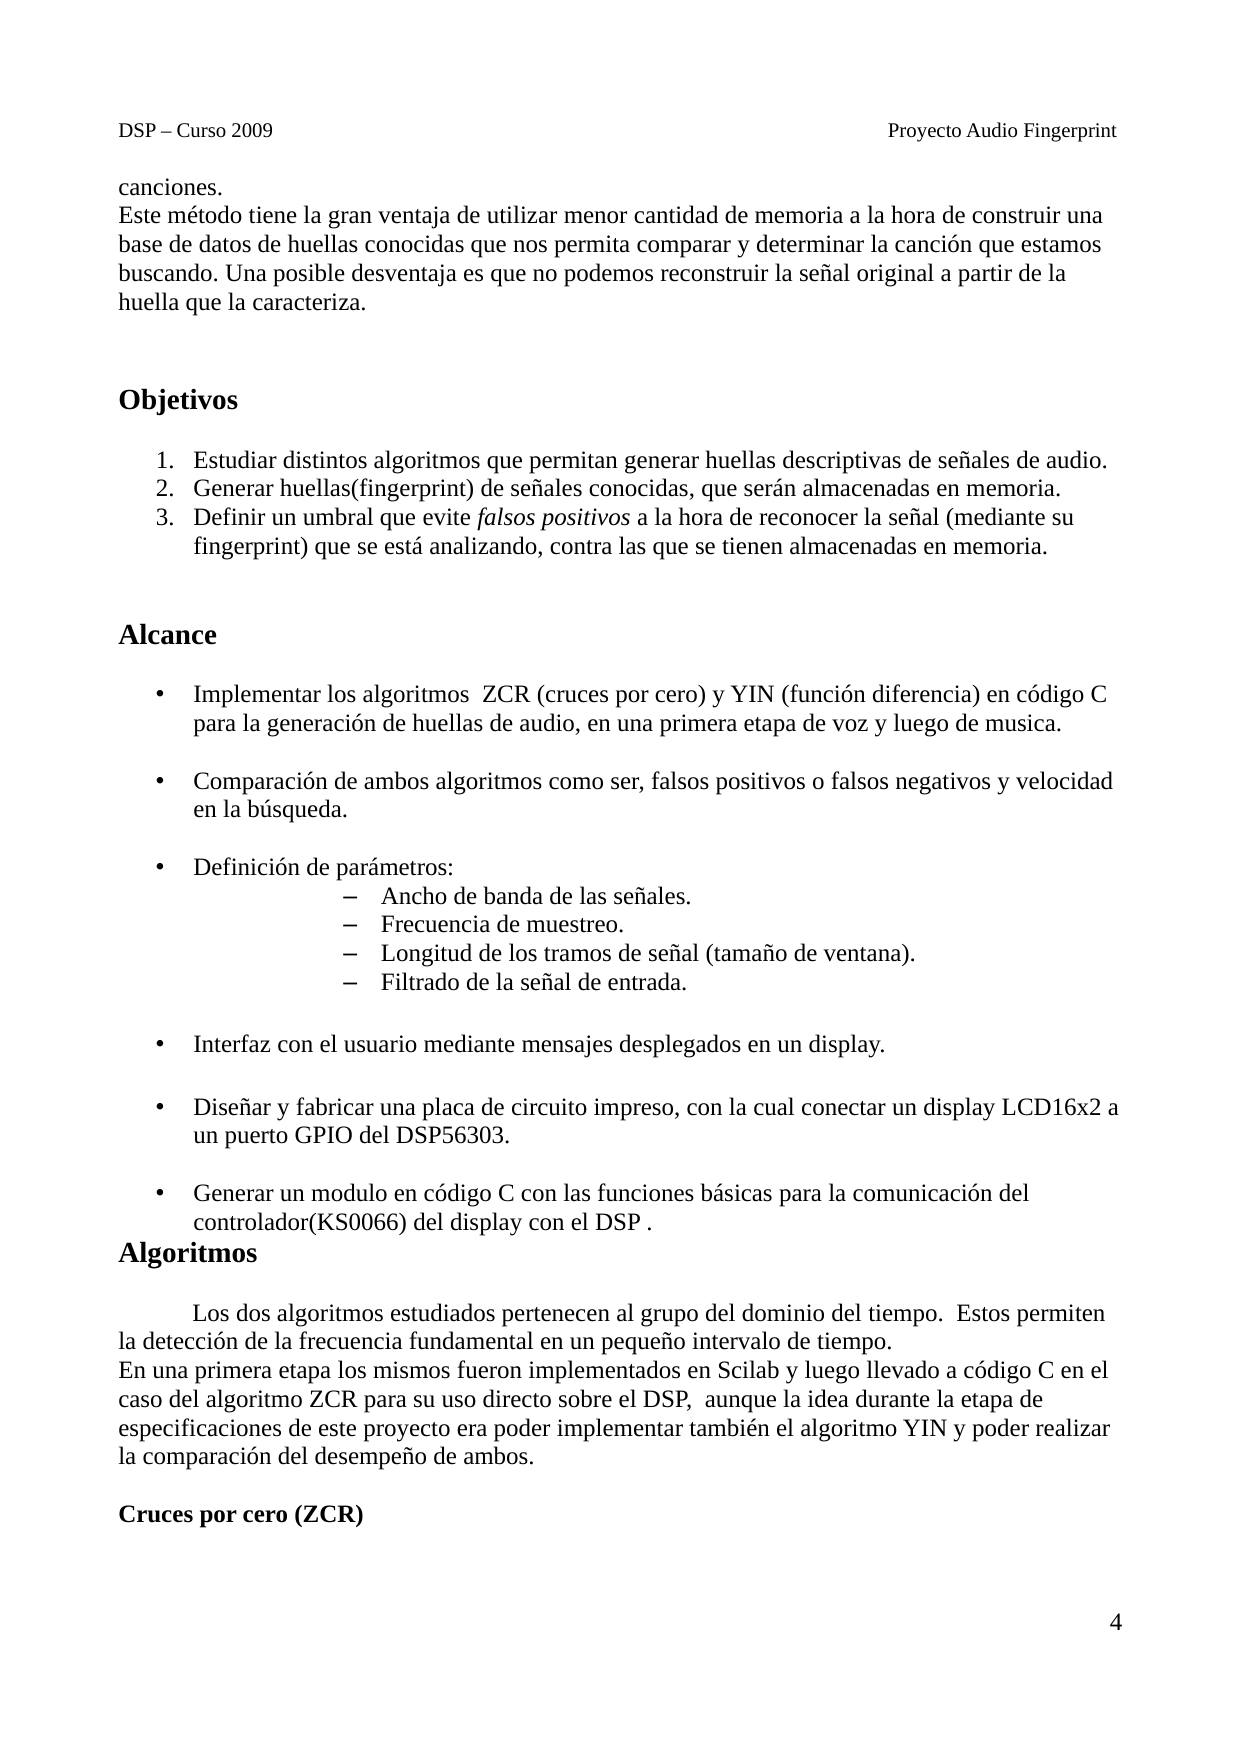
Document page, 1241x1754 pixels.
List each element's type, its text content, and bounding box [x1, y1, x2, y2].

text Este método tiene la gran ventaja de utilizar menor cantidad de memoria a la hora de construir una base de datos de huellas conocidas que nos permita comparar y determinar la canción que estamos buscando. Una posible desventaja es que no podemos reconstruir la señal original a partir de la huella que la caracteriza. [118, 200, 1122, 315]
text Los dos algoritmos estudiados pertenecen al grupo del dominio del tiempo. Estos permiten la detección de la frecuencia fundamental en un pequeño intervalo de tiempo. [118, 1298, 1122, 1355]
list Implementar los algoritmos ZCR (cruces por cero) y YIN (función diferencia) en código C para la generación de huellas de audio, en una primera etapa de voz y luego de musica. [156, 679, 1122, 737]
list Estudiar distintos algoritmos que permitan generar huellas descriptivas de señales de audio. [156, 445, 1122, 473]
text Algoritmos [118, 1235, 1122, 1269]
list Definición de parámetros: [156, 852, 1122, 881]
text canciones. [118, 172, 1122, 200]
list Filtrado de la señal de entrada. [343, 967, 1122, 996]
list Generar un modulo en código C con las funciones básicas para la comunicación del controlador(KS0066) del display con el DSP . [156, 1178, 1122, 1235]
list Frecuencia de muestreo. [343, 909, 1122, 938]
text Objetivos [118, 382, 1122, 416]
text Cruces por cero (ZCR) [118, 1499, 1122, 1528]
list Generar huellas(fingerprint) de señales conocidas, que serán almacenadas en memoria. [156, 473, 1122, 502]
list Definir un umbral que evite falsos positivos a la hora de reconocer la señal (mediante su fingerprint) que se está analizando, contra las que se tienen almacenadas en memoria. [156, 502, 1122, 560]
list Diseñar y fabricar una placa de circuito impreso, con la cual conectar un display LCD16x2 a un puerto GPIO del DSP56303. [156, 1092, 1122, 1149]
list Interfaz con el usuario mediante mensajes desplegados en un display. [156, 1029, 1122, 1058]
list Longitud de los tramos de señal (tamaño de ventana). [343, 938, 1122, 967]
list Comparación de ambos algoritmos como ser, falsos positivos o falsos negativos y velocidad en la búsqueda. [156, 766, 1122, 823]
list Ancho de banda de las señales. [343, 881, 1122, 909]
text Alcance [118, 617, 1122, 651]
text En una primera etapa los mismos fueron implementados en Scilab y luego llevado a código C en el caso del algoritmo ZCR para su uso directo sobre el DSP, aunque la idea durante la etapa de especificaciones de este proyecto era poder implementar también el algoritmo YIN y poder realizar la comparación del desempeño de ambos. [118, 1355, 1122, 1470]
